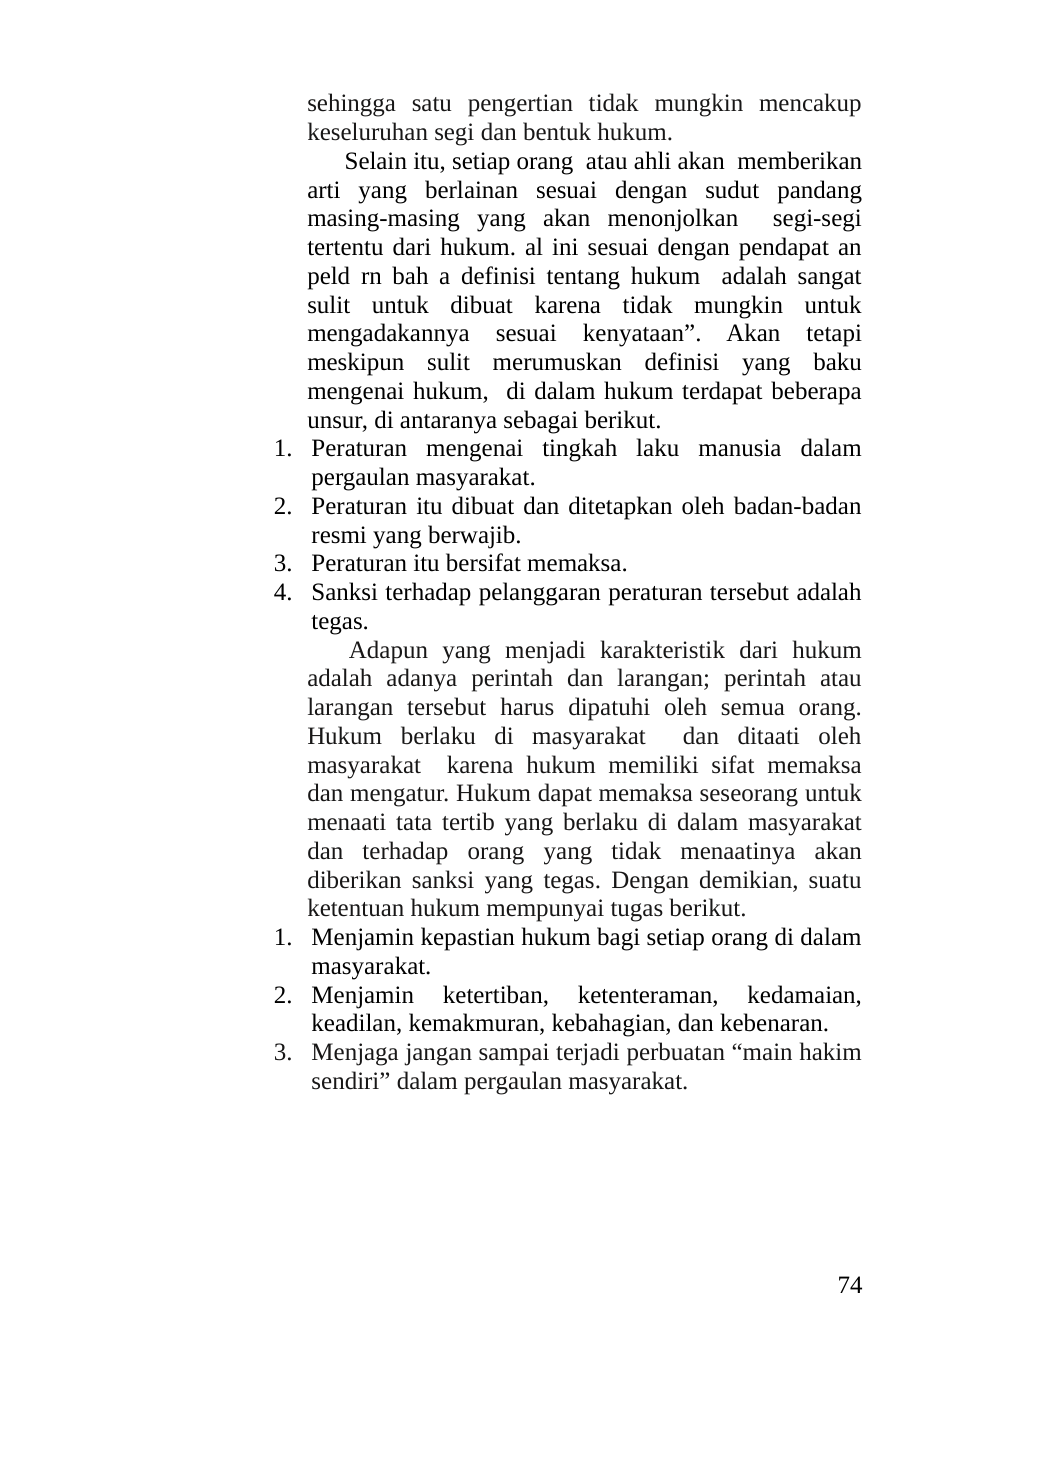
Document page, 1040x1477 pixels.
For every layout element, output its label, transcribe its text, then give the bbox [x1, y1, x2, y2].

list Sanksi terhadap pelanggaran peraturan tersebut adalah tegas. [274, 577, 862, 635]
text Adapun yang menjadi karakteristik dari hukum adalah adanya perintah dan larangan; perintah atau larangan tersebut harus dipatuhi oleh semua orang. Hukum berlaku di masyarakat dan ditaati oleh masyarakat karena hukum memiliki sifat memaksa dan mengatur. Hukum dapat memaksa seseorang untuk menaati tata tertib yang berlaku di dalam masyarakat dan terhadap orang yang tidak menaatinya akan diberikan sanksi yang tegas. Dengan demikian, suatu ketentuan hukum mempunyai tugas berikut. [307, 635, 862, 922]
list Peraturan itu dibuat dan ditetapkan oleh badan-badan resmi yang berwajib. [274, 491, 862, 548]
text sehingga satu pengertian tidak mungkin mencakup keseluruhan segi dan bentuk hukum. [307, 88, 862, 146]
list Menjaga jangan sampai terjadi perbuatan “main hakim sendiri” dalam pergaulan masyarakat. [274, 1037, 862, 1095]
list Menjamin kepastian hukum bagi setiap orang di dalam masyarakat. [274, 922, 862, 980]
list Peraturan itu bersifat memaksa. [274, 548, 862, 577]
list Menjamin ketertiban, ketenteraman, kedamaian, keadilan, kemakmuran, kebahagian, dan kebenaran. [274, 980, 862, 1037]
list Peraturan mengenai tingkah laku manusia dalam pergaulan masyarakat. [274, 433, 862, 491]
text Selain itu, setiap orang atau ahli akan memberikan arti yang berlainan sesuai dengan sudut pandang masing-masing yang akan menonjolkan segi-segi tertentu dari hukum. al ini sesuai dengan pendapat an peld rn bah a definisi tentang hukum adalah sangat sulit untuk dibuat karena tidak mungkin untuk mengadakannya sesuai kenyataan”. Akan tetapi meskipun sulit merumuskan definisi yang baku mengenai hukum, di dalam hukum terdapat beberapa unsur, di antaranya sebagai berikut. [307, 146, 862, 433]
